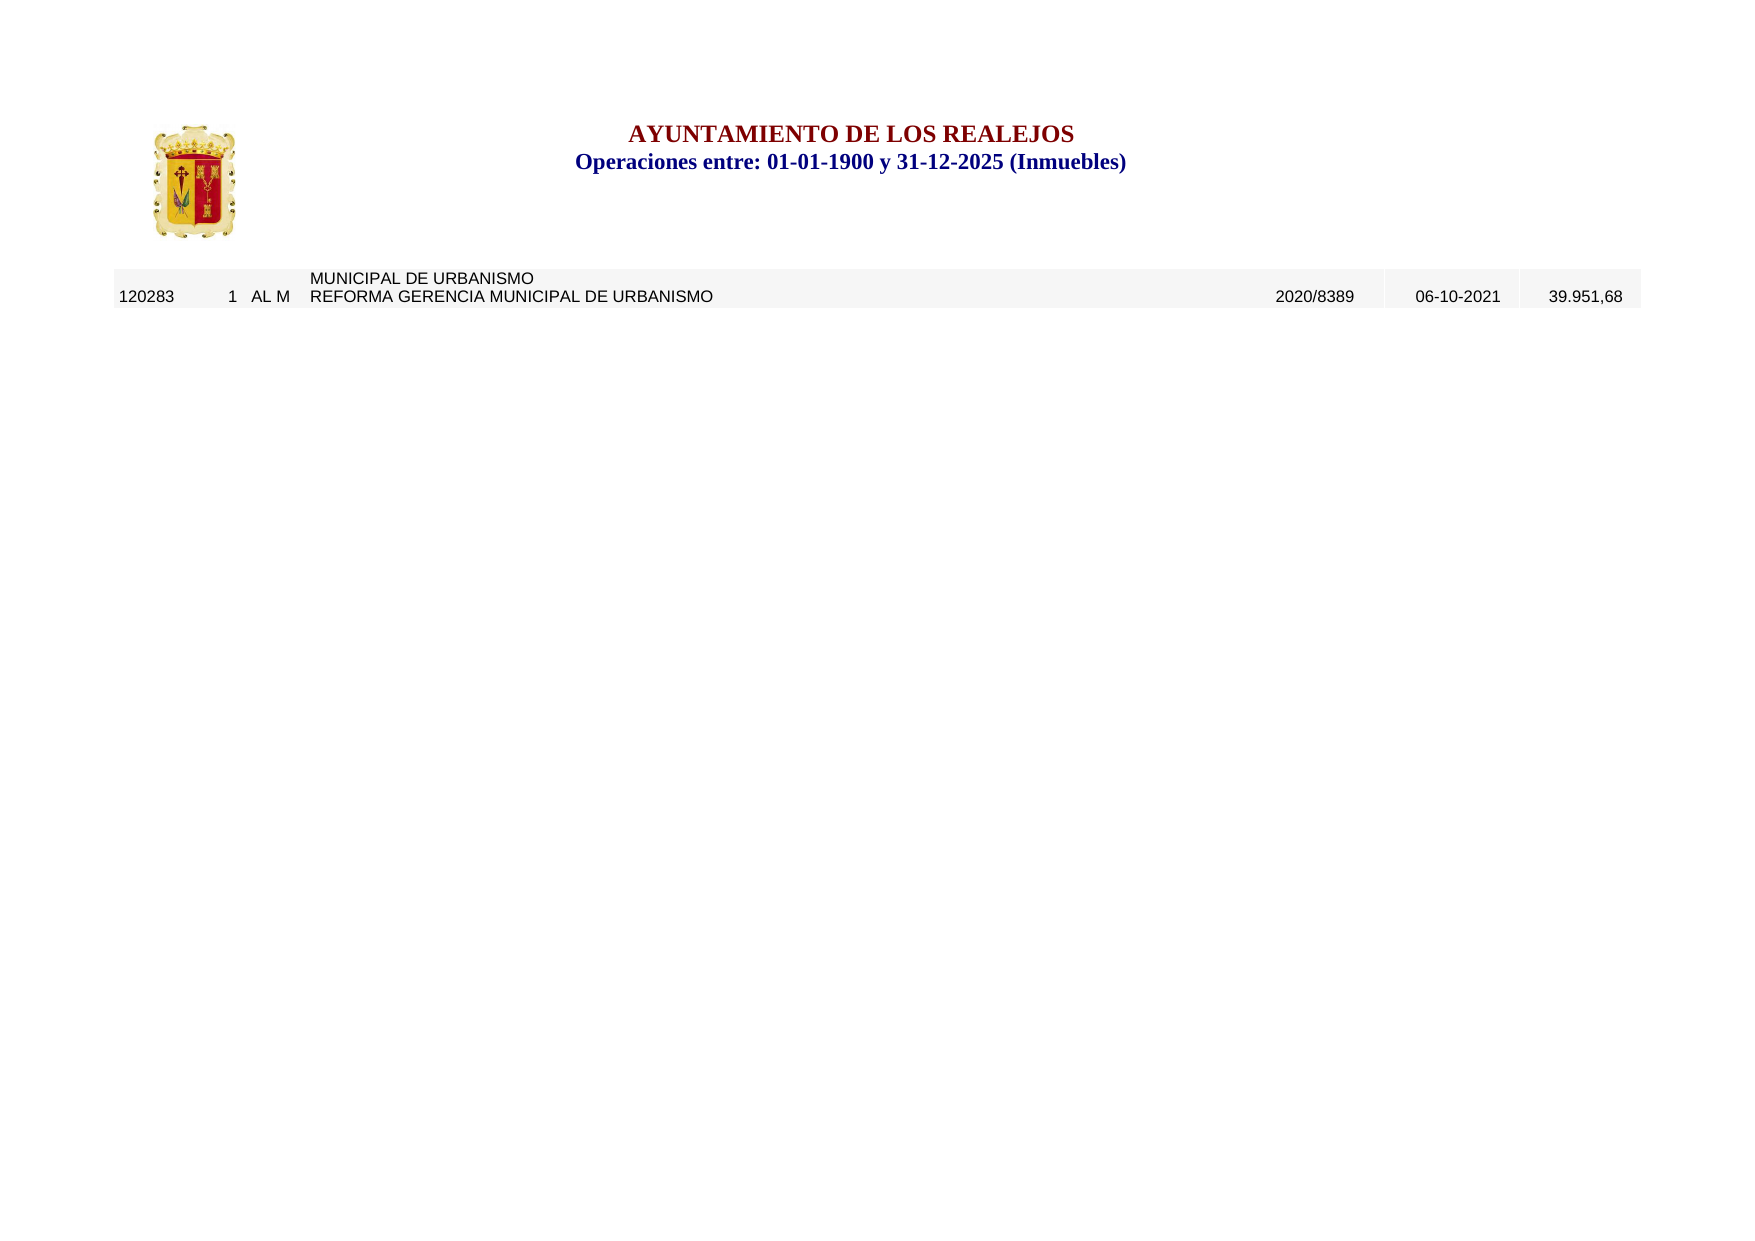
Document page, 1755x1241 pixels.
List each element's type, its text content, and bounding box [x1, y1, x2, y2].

table_cell [1028, 269, 1384, 288]
table_cell [114, 269, 201, 288]
table_cell 120283 [114, 288, 201, 308]
table_cell 06-10-2021 [1385, 288, 1519, 308]
table_cell [201, 269, 243, 288]
table_cell MUNICIPAL DE URBANISMO [301, 269, 1028, 288]
table_cell 39.951,68 [1520, 288, 1641, 308]
table_cell [243, 269, 301, 288]
table_cell [1520, 269, 1641, 288]
table_cell AL M [243, 288, 301, 308]
table_cell 1 [201, 288, 243, 308]
table_cell [1385, 269, 1519, 288]
table_cell REFORMA GERENCIA MUNICIPAL DE URBANISMO [301, 288, 1028, 308]
table_cell 2020/8389 [1028, 288, 1384, 308]
